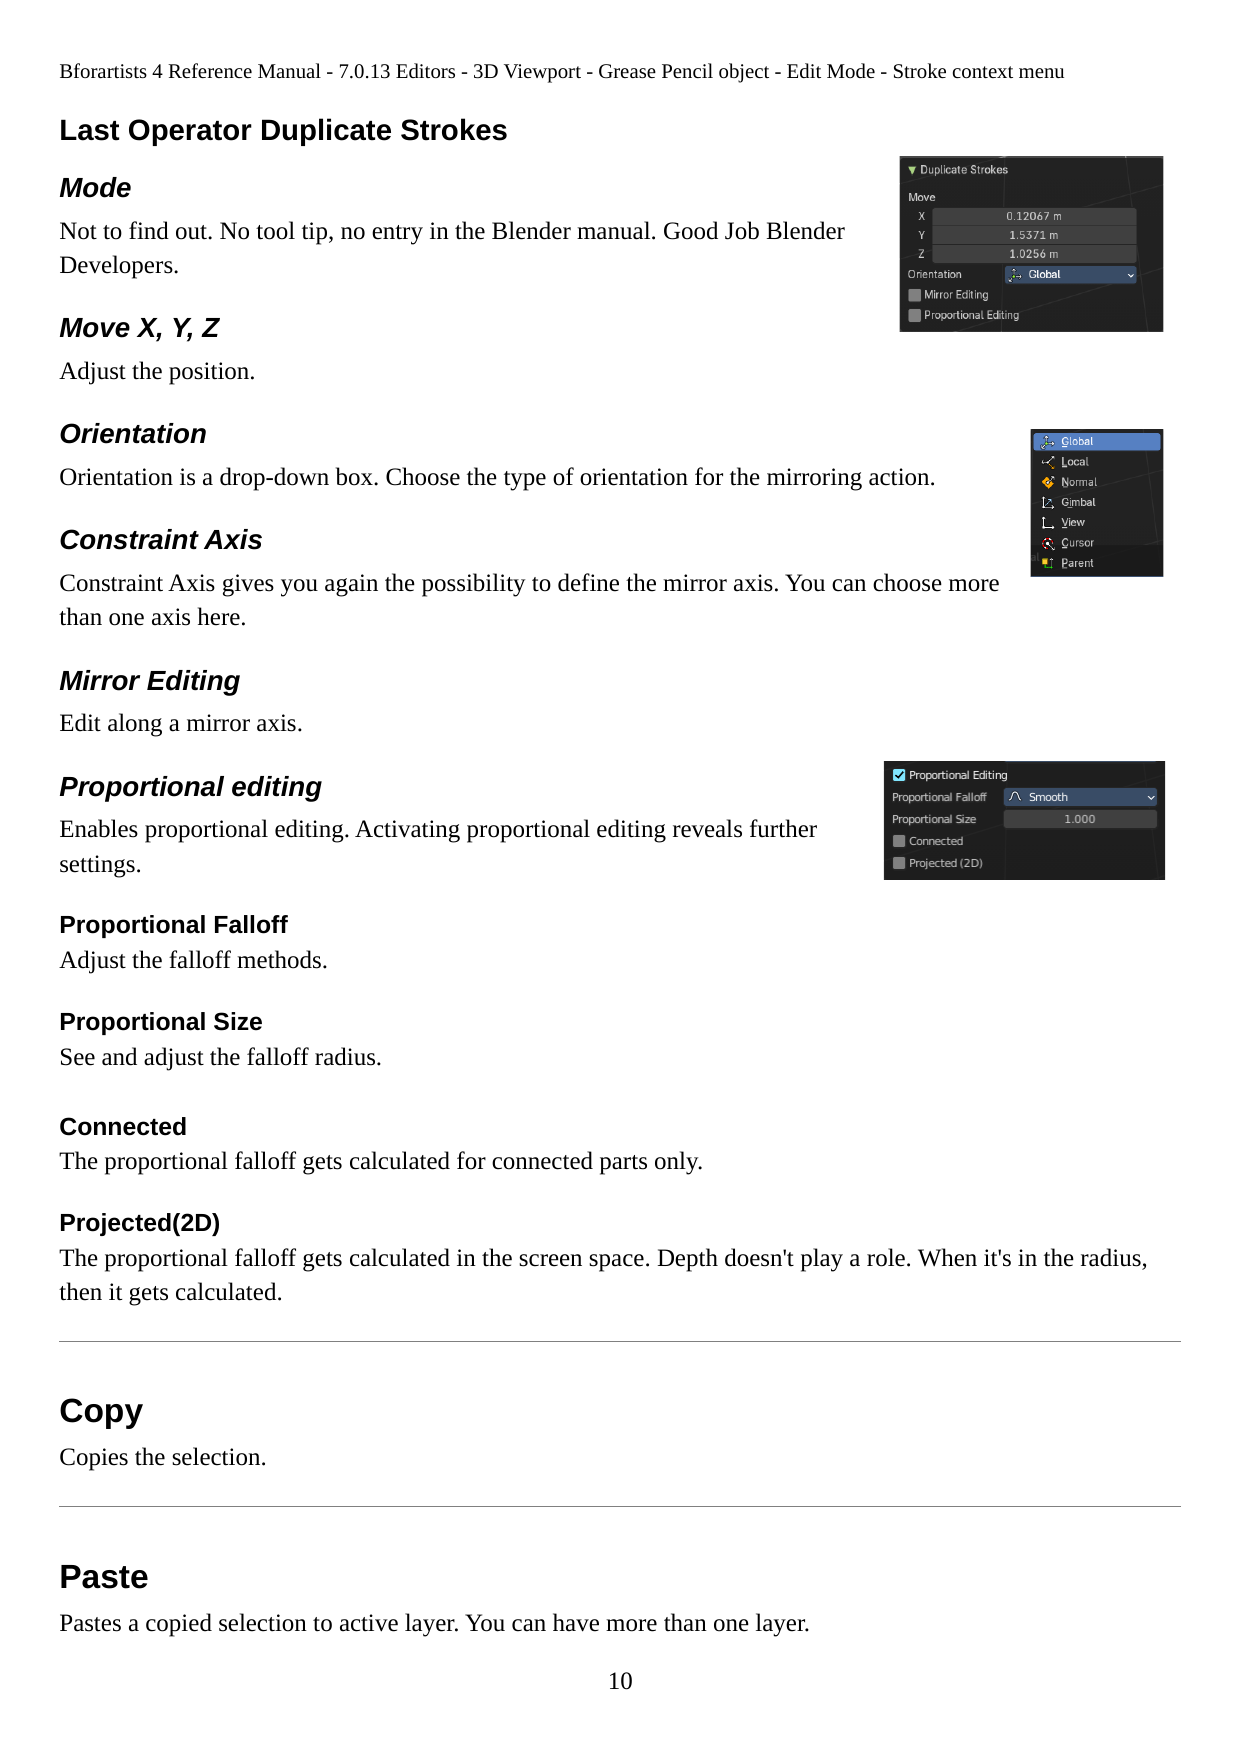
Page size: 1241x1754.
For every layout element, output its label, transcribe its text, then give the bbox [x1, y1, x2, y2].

text Orientation is a drop-down box. Choose the type of orientation for the mirroring action. [59, 462, 1030, 491]
subtitle Mode [59, 171, 899, 203]
text The proportional falloff gets calculated in the screen space. Depth doesn't play a role. When it's in the radius, then it gets calculated. [59, 1243, 1181, 1306]
subtitle Projected(2D) [59, 1208, 1181, 1236]
subtitle [1166, 770, 1181, 802]
subtitle [1164, 171, 1181, 203]
picture [883, 761, 1166, 880]
text The proportional falloff gets calculated for connected parts only. [59, 1146, 1181, 1175]
subtitle Paste [59, 1556, 1181, 1595]
text Constraint Axis gives you again the possibility to define the mirror axis. You can choose more than one axis here. [59, 568, 1181, 631]
subtitle Constraint Axis [59, 524, 1030, 556]
picture [1030, 429, 1164, 577]
subtitle Proportional Size [59, 1007, 1181, 1035]
picture [899, 156, 1164, 332]
text Pastes a copied selection to active layer. You can have more than one layer. [59, 1608, 1181, 1636]
text Edit along a mirror axis. [59, 708, 1181, 737]
subtitle Mirror Editing [59, 664, 1181, 696]
subtitle Proportional editing [59, 770, 883, 802]
subtitle [1164, 524, 1181, 556]
subtitle Orientation [59, 418, 1181, 449]
subtitle Proportional Falloff [59, 910, 1181, 939]
subtitle Connected [59, 1112, 1181, 1140]
text See and adjust the falloff radius. [59, 1042, 1181, 1070]
subtitle Copy [59, 1391, 1181, 1430]
text Not to find out. No tool tip, no entry in the Blender manual. Good Job Blender Developers. [59, 216, 899, 279]
text Adjust the falloff methods. [59, 945, 1181, 974]
subtitle Move X, Y, Z [59, 312, 1181, 344]
text Copies the selection. [59, 1442, 1181, 1471]
text Adjust the position. [59, 356, 1181, 385]
text Enables proportional editing. Activating proportional editing reveals further settings. [59, 814, 883, 878]
subtitle Last Operator Duplicate Strokes [59, 113, 1181, 146]
